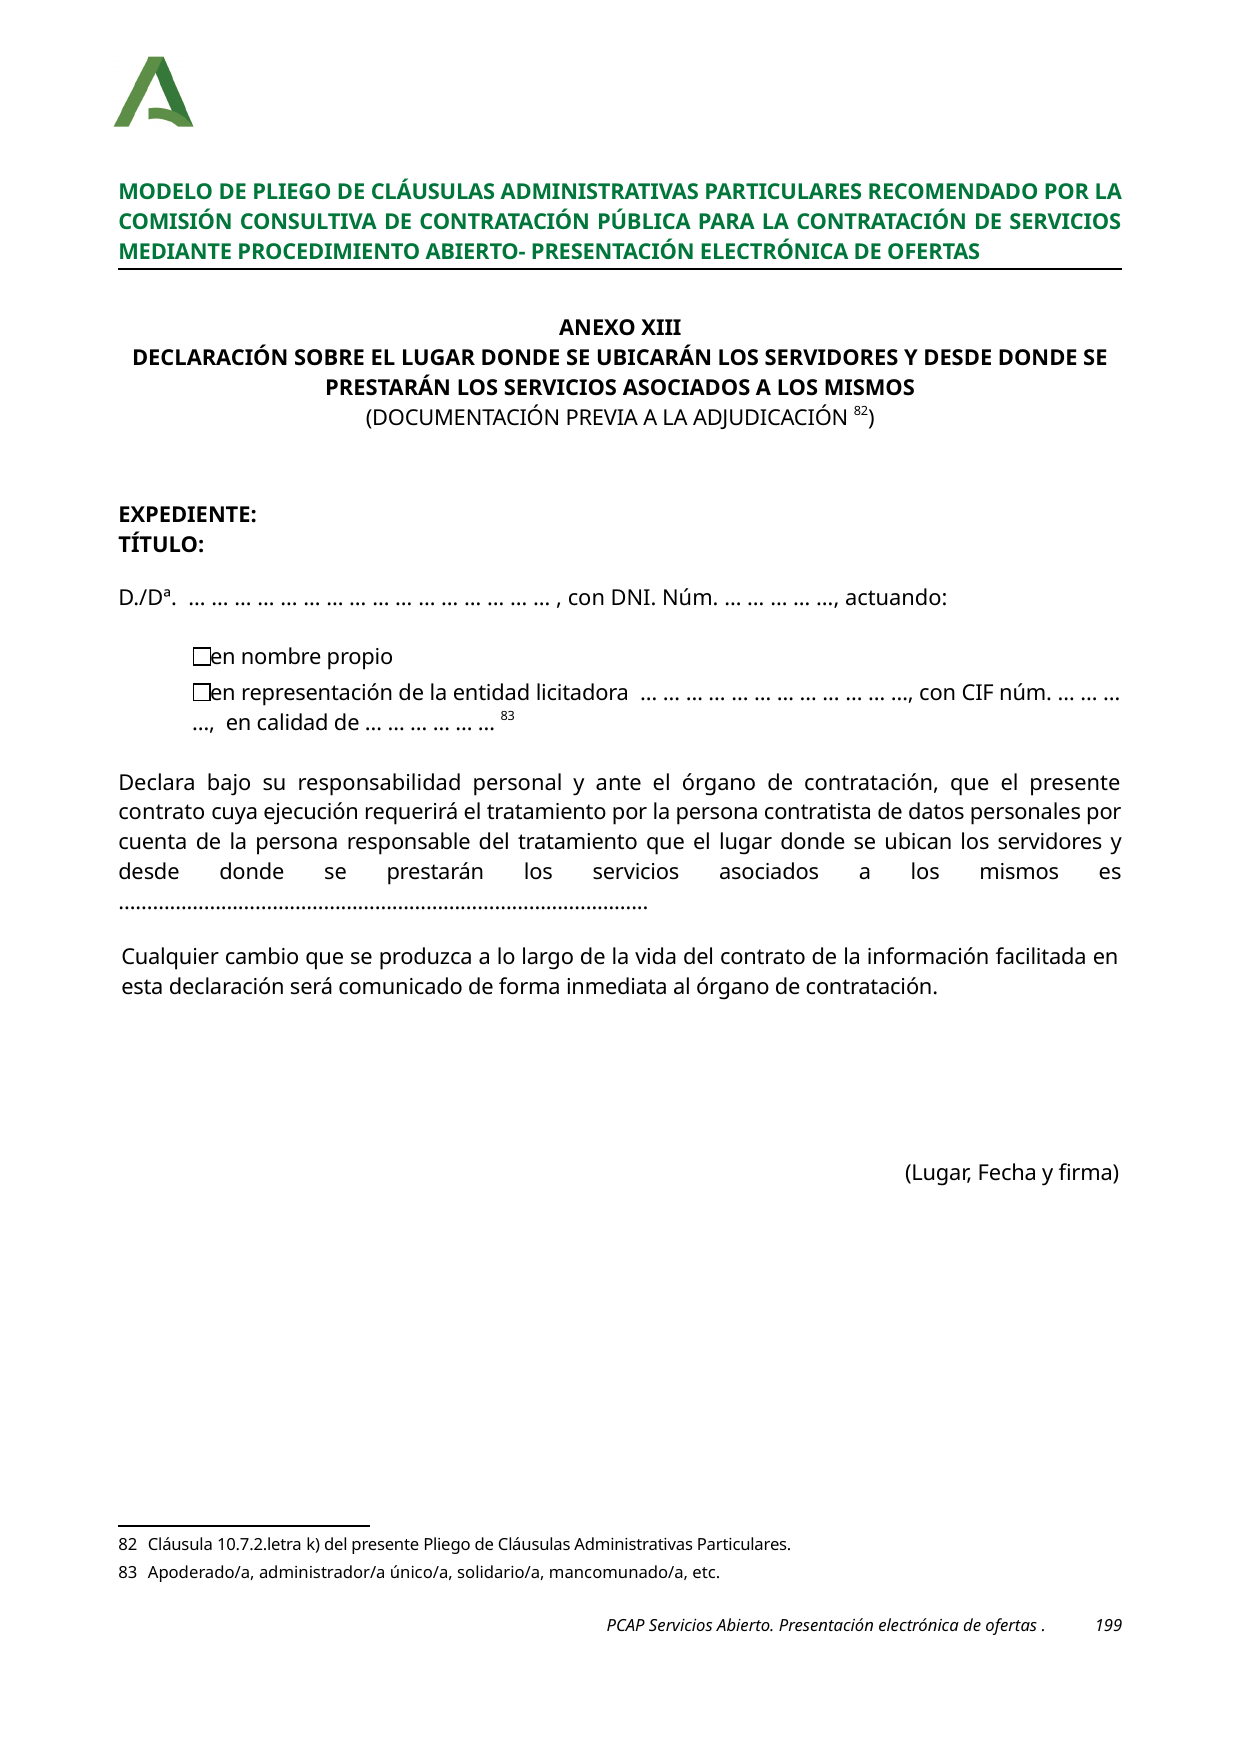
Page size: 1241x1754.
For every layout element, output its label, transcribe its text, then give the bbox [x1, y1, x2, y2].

text EXPEDIENTE: [118, 499, 1122, 529]
text TÍTULO: [118, 529, 1122, 559]
text (DOCUMENTACIÓN PREVIA A LA ADJUDICACIÓN ) [118, 402, 1122, 431]
text MODELO DE PLIEGO DE CLÁUSULAS ADMINISTRATIVAS PARTICULARES RECOMENDADO POR LA COMISIÓN CONSULTIVA DE CONTRATACIÓN PÚBLICA PARA LA CONTRATACIÓN DE SERVICIOS MEDIANTE PROCEDIMIENTO ABIERTO- PRESENTACIÓN ELECTRÓNICA DE OFERTAS [118, 176, 1122, 268]
text en nombre propio [192, 641, 1122, 671]
text (Lugar, Fecha y firma) [118, 1157, 1122, 1187]
text ANEXO XIII [118, 312, 1122, 342]
text DECLARACIÓN SOBRE EL LUGAR DONDE SE UBICARÁN LOS SERVIDORES Y DESDE DONDE SE PRESTARÁN LOS SERVICIOS ASOCIADOS A LOS MISMOS [118, 342, 1122, 402]
text Apoderado/a, administrador/a único/a, solidario/a, mancomunado/a, etc. [118, 1561, 1122, 1584]
text Declara bajo su responsabilidad personal y ante el órgano de contratación, que el presente contrato cuya ejecución requerirá el tratamiento por la persona contratista de datos personales por cuenta de la persona responsable del tratamiento que el lugar donde se ubican los servidores y desde donde se prestarán los servicios asociados a los mismos es ………………………………………………………………………………... [118, 767, 1122, 916]
picture [109, 52, 198, 131]
text en representación de la entidad licitadora … … … … … … … … … … … …, con CIF núm. … … … …, en calidad de … … … … … … [192, 677, 1122, 737]
text Cláusula 10.7.2.letra k) del presente Pliego de Cláusulas Administrativas Particulares. [118, 1532, 1122, 1555]
text Cualquier cambio que se produzca a lo largo de la vida del contrato de la información facilitada en esta declaración será comunicado de forma inmediata al órgano de contratación. [118, 941, 1122, 1001]
text D./Dª. … … … … … … … … … … … … … … … … , con DNI. Núm. … … … … …, actuando: [118, 582, 1122, 612]
